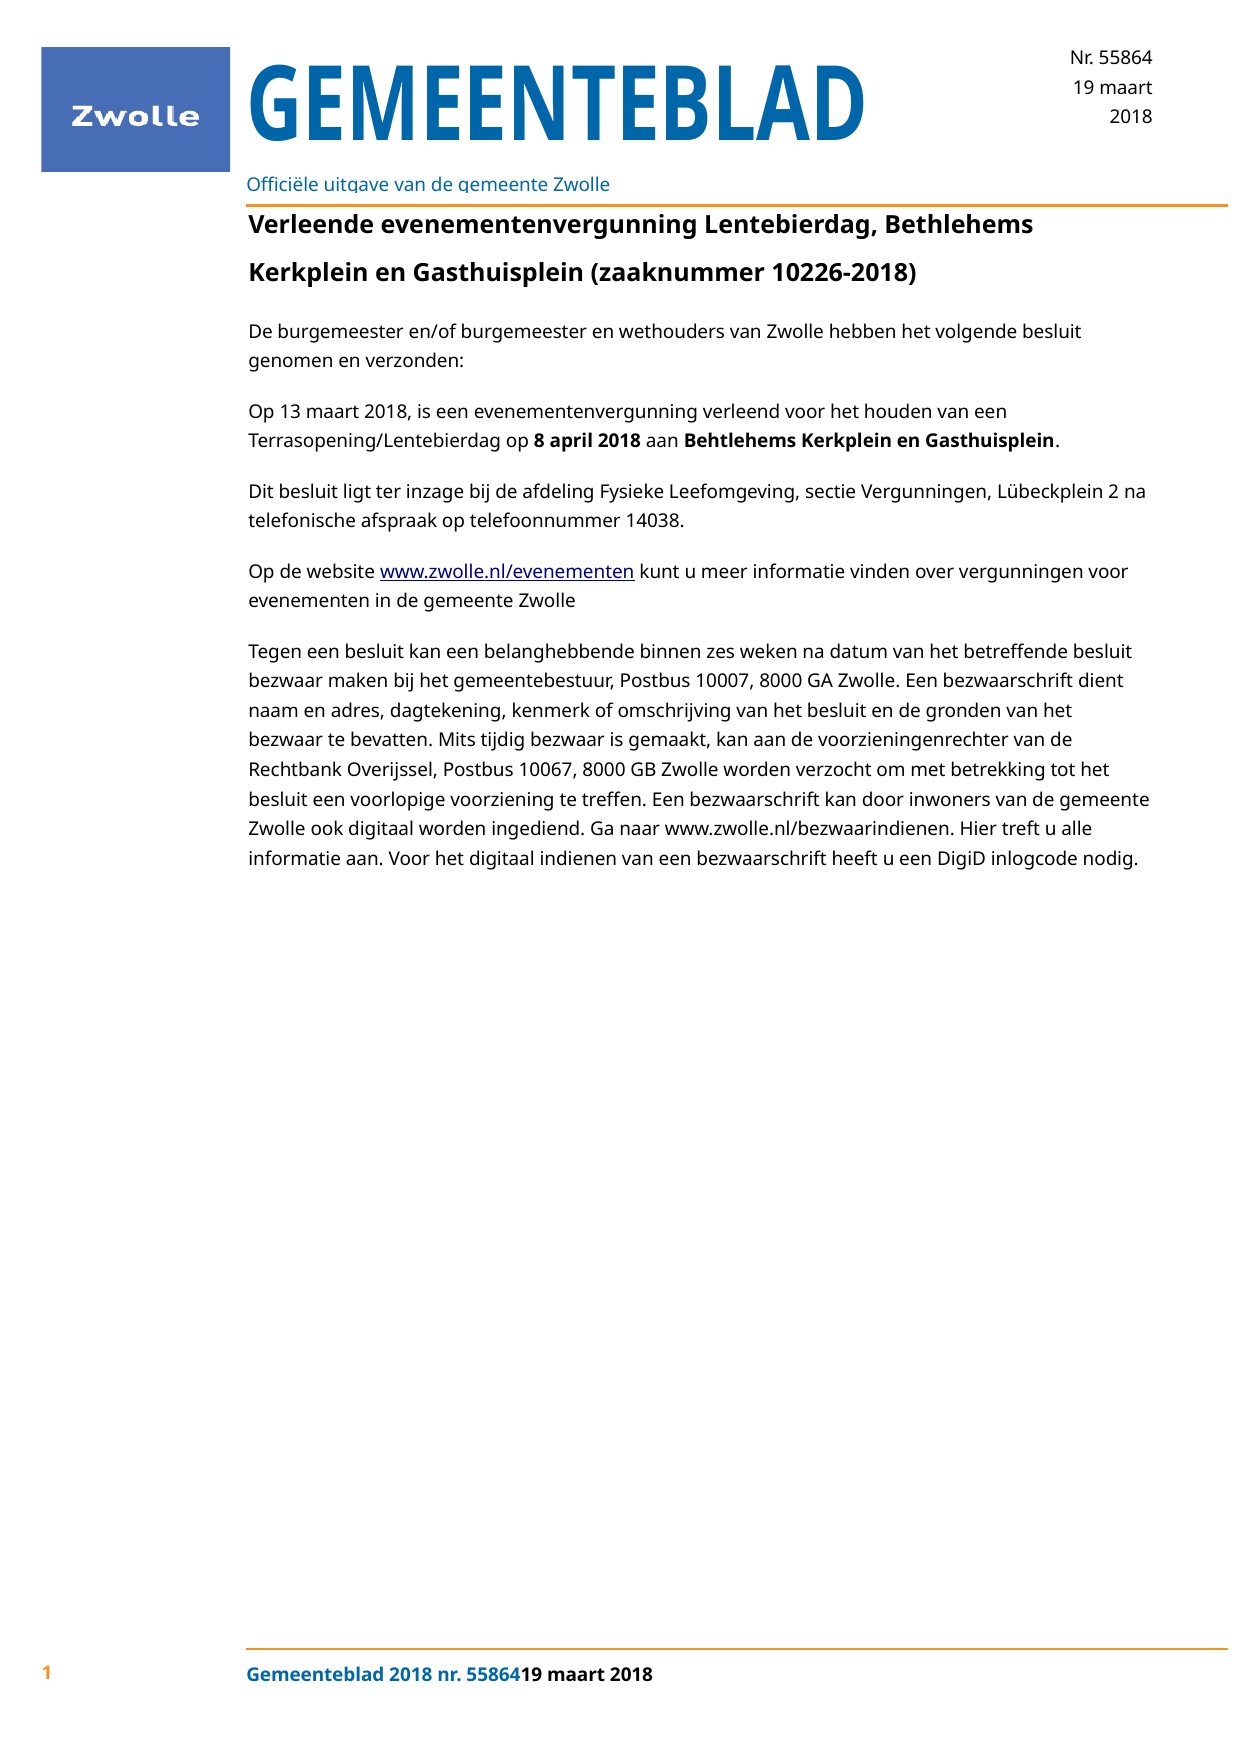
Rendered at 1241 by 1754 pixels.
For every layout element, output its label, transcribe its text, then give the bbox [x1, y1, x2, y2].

text Tegen een besluit kan een belanghebbende binnen zes weken na datum van het betreffende besluit bezwaar maken bij het gemeentebestuur, Postbus 10007, 8000 GA Zwolle. Een bezwaarschrift dient naam en adres, dagtekening, kenmerk of omschrijving van het besluit en de gronden van het bezwaar te bevatten. Mits tijdig bezwaar is gemaakt, kan aan de voorzieningenrechter van de Rechtbank Overijssel, Postbus 10067, 8000 GB Zwolle worden verzocht om met betrekking tot het besluit een voorlopige voorziening te treffen. Een bezwaarschrift kan door inwoners van de gemeente Zwolle ook digitaal worden ingediend. Ga naar www.zwolle.nl/bezwaarindienen. Hier treft u alle informatie aan. Voor het digitaal indienen van een bezwaarschrift heeft u een DigiD inlogcode nodig. [248, 638, 1152, 871]
text De burgemeester en/of burgemeester en wethouders van Zwolle hebben het volgende besluit genomen en verzonden: [248, 318, 1152, 373]
text Verleende evenementenvergunning Lentebierdag, Bethlehems Kerkplein en Gasthuisplein (zaaknummer 10226-2018) [248, 207, 1152, 288]
picture [41, 47, 231, 172]
text Op de website www.zwolle.nl/evenementen kunt u meer informatie vinden over vergunningen voor evenementen in de gemeente Zwolle [248, 558, 1152, 613]
text Dit besluit ligt ter inzage bij de afdeling Fysieke Leefomgeving, sectie Vergunningen, Lübeckplein 2 na telefonische afspraak op telefoonnummer 14038. [248, 478, 1152, 533]
text Op 13 maart 2018, is een evenementenvergunning verleend voor het houden van een Terrasopening/Lentebierdag op 8 april 2018 aan Behtlehems Kerkplein en Gasthuisplein. [248, 398, 1152, 453]
